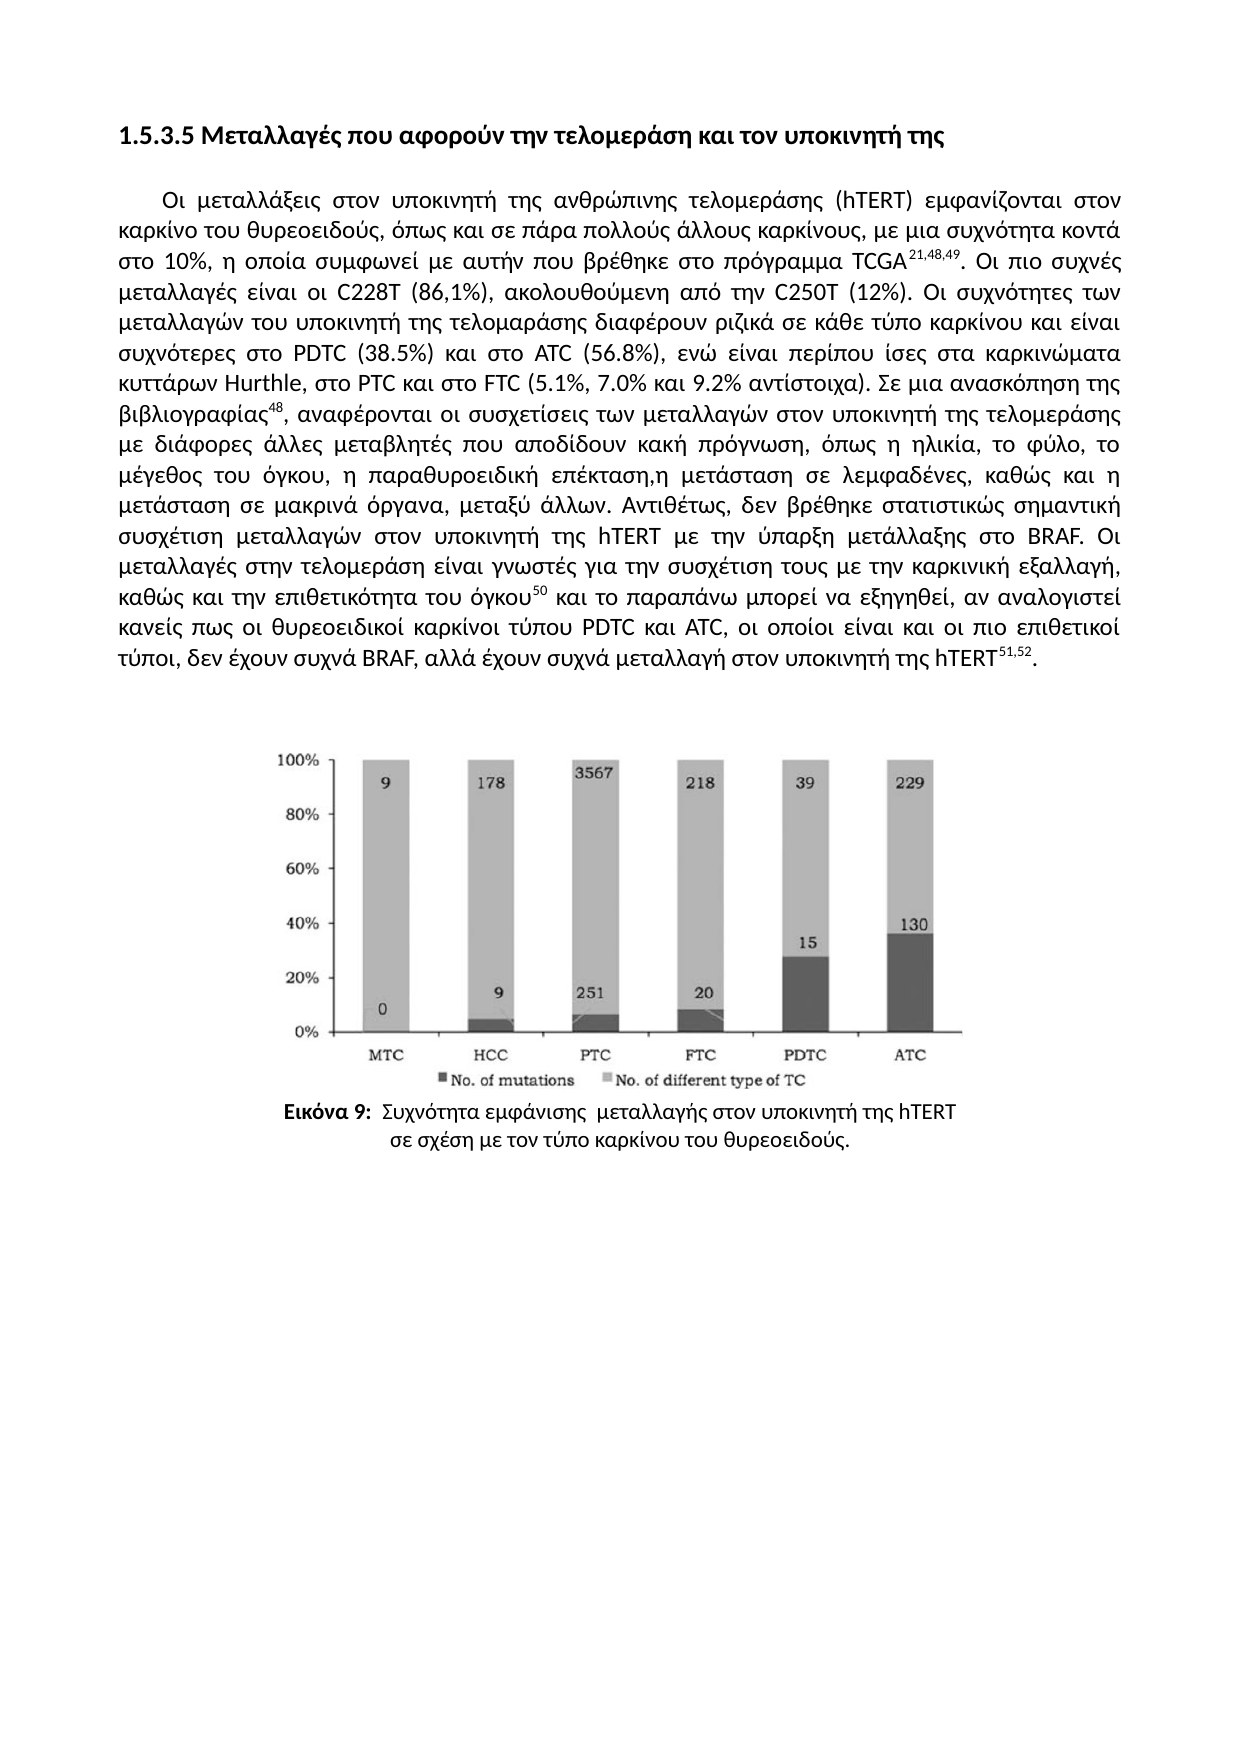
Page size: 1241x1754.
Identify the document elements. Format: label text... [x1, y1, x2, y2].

text Εικόνα 9: Συχνότητα εμφάνισης μεταλλαγής στον υποκινητή της hTERT [118, 1097, 1122, 1125]
subtitle 1.5.3.5 Μεταλλαγές που αφορούν την τελομεράση και τον υποκινητή της [118, 118, 1122, 151]
text σε σχέση με τον τύπο καρκίνου του θυρεοειδούς. [118, 1125, 1122, 1153]
picture [277, 753, 963, 1089]
text Οι μεταλλάξεις στον υποκινητή της ανθρώπινης τελομεράσης (hTERT) εμφανίζονται στον καρκίνο του θυρεοειδούς, όπως και σε πάρα πολλούς άλλους καρκίνους, με μια συχνότητα κοντά στο 10%, η οποία συμφωνεί με αυτήν που βρέθηκε στο πρόγραμμα TCGA21,48,49⁠. Οι πιο συχνές μεταλλαγές είναι οι C228T (86,1%), ακολουθούμενη από την C250T (12%). Οι συχνότητες των μεταλλαγών του υποκινητή της τελομαράσης διαφέρουν ριζικά σε κάθε τύπο καρκίνου και είναι συχνότερες στο PDTC (38.5%) και στο ATC (56.8%), ενώ είναι περίπου ίσες στα καρκινώματα κυττάρων Hurthle, στο PTC και στο FTC (5.1%, 7.0% και 9.2% αντίστοιχα). Σε μια ανασκόπηση της βιβλιογραφίας48⁠, αναφέρονται οι συσχετίσεις των μεταλλαγών στον υποκινητή της τελομεράσης με διάφορες άλλες μεταβλητές που αποδίδουν κακή πρόγνωση, όπως η ηλικία, το φύλο, το μέγεθος του όγκου, η παραθυροειδική επέκταση,η μετάσταση σε λεμφαδένες, καθώς και η μετάσταση σε μακρινά όργανα, μεταξύ άλλων. Αντιθέτως, δεν βρέθηκε στατιστικώς σημαντική συσχέτιση μεταλλαγών στον υποκινητή της hTERT με την ύπαρξη μετάλλαξης στο BRAF. Οι μεταλλαγές στην τελομεράση είναι γνωστές για την συσχέτιση τους με την καρκινική εξαλλαγή, καθώς και την επιθετικότητα του όγκου50⁠ και το παραπάνω μπορεί να εξηγηθεί, αν αναλογιστεί κανείς πως οι θυρεοειδικοί καρκίνοι τύπου PDTC και ATC, οι οποίοι είναι και οι πιο επιθετικοί τύποι, δεν έχουν συχνά BRAF, αλλά έχουν συχνά μεταλλαγή στον υποκινητή της hTERT51,52⁠. [118, 184, 1122, 672]
